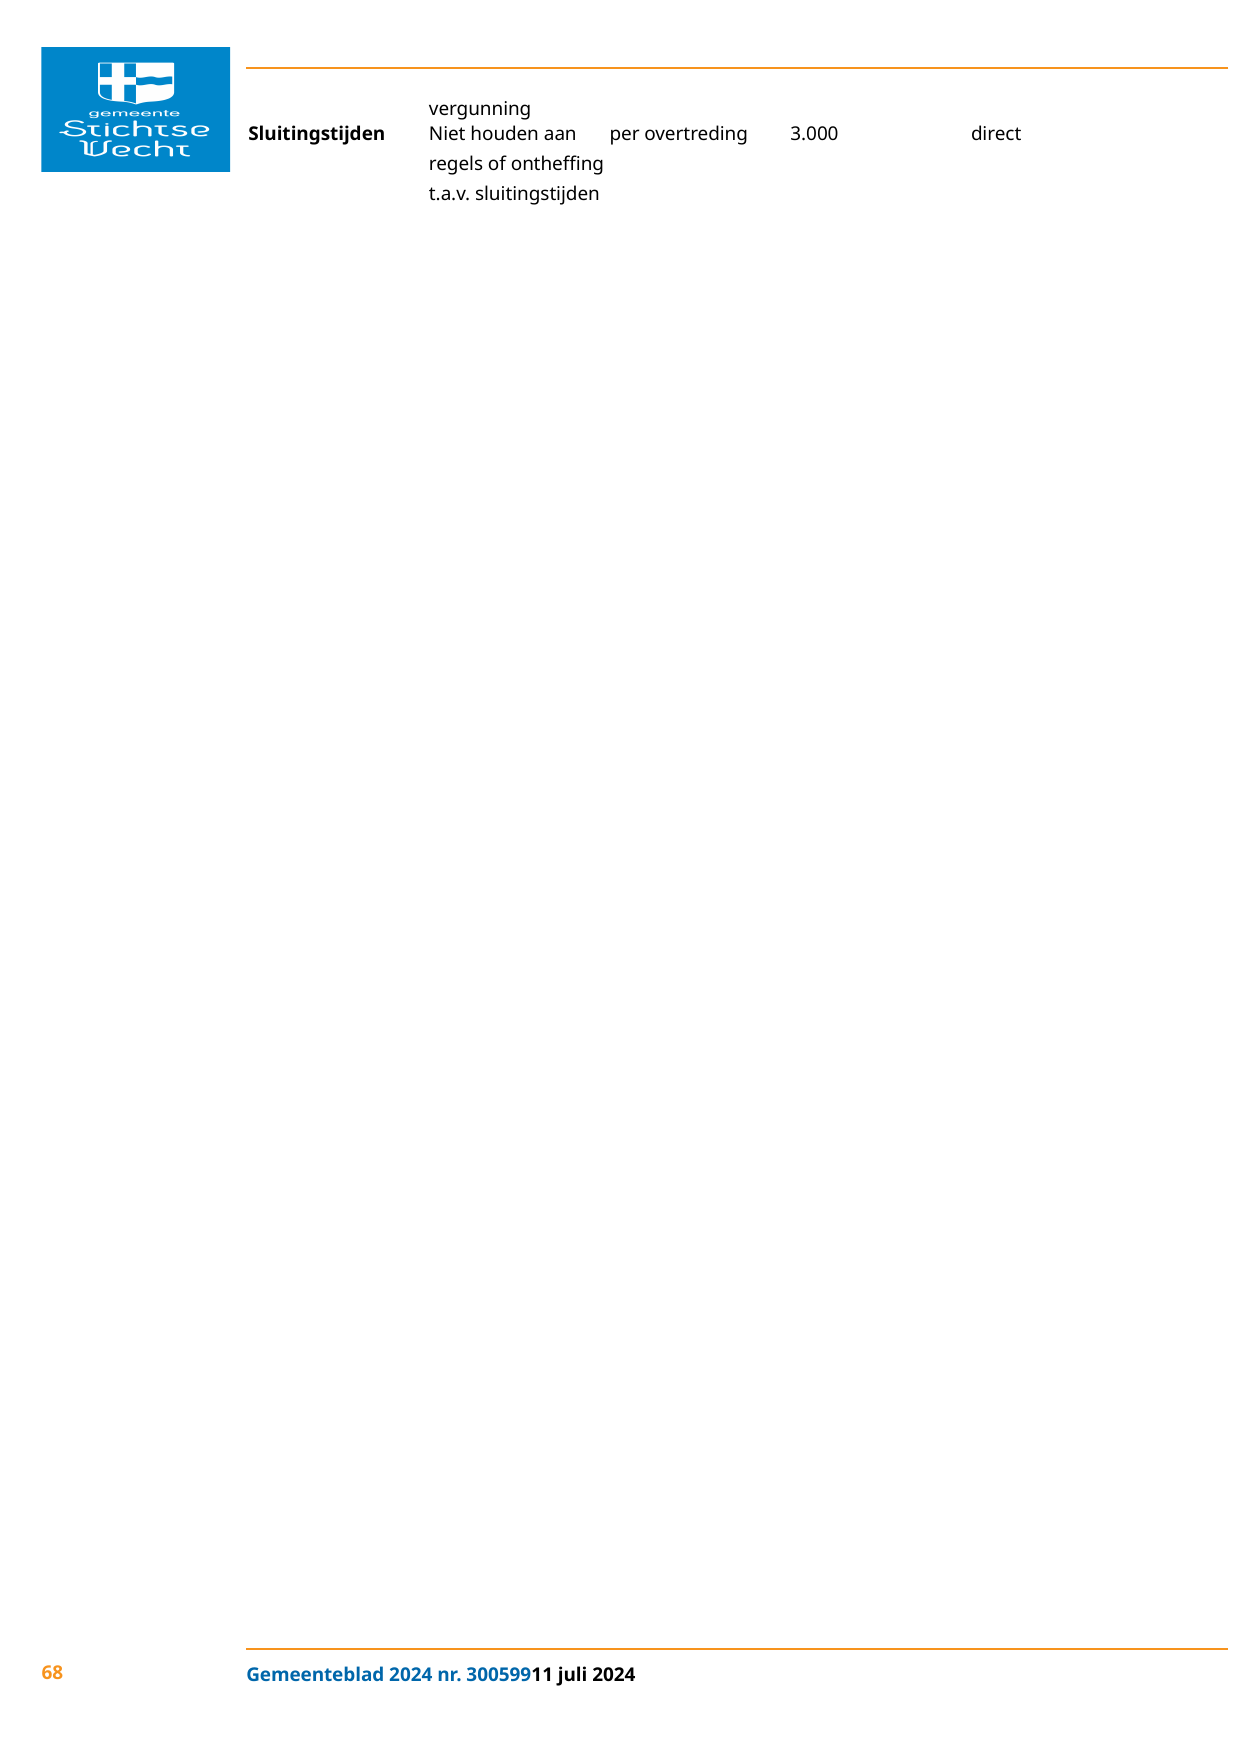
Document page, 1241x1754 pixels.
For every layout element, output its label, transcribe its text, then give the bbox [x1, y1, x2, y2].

table_cell [971, 95, 1152, 121]
table_cell [609, 95, 790, 121]
table_cell per overtreding [609, 121, 790, 205]
table_cell [248, 95, 429, 121]
table_cell vergunning [429, 95, 609, 121]
picture [99, 63, 135, 101]
table_cell [790, 95, 971, 121]
picture [137, 63, 174, 103]
table_cell direct [971, 121, 1152, 205]
table_cell Sluitingstijden [248, 121, 429, 205]
table_cell 3.000 [790, 121, 971, 205]
table_cell Niet houden aan regels of ontheffing t.a.v. sluitingstijden [429, 121, 609, 205]
